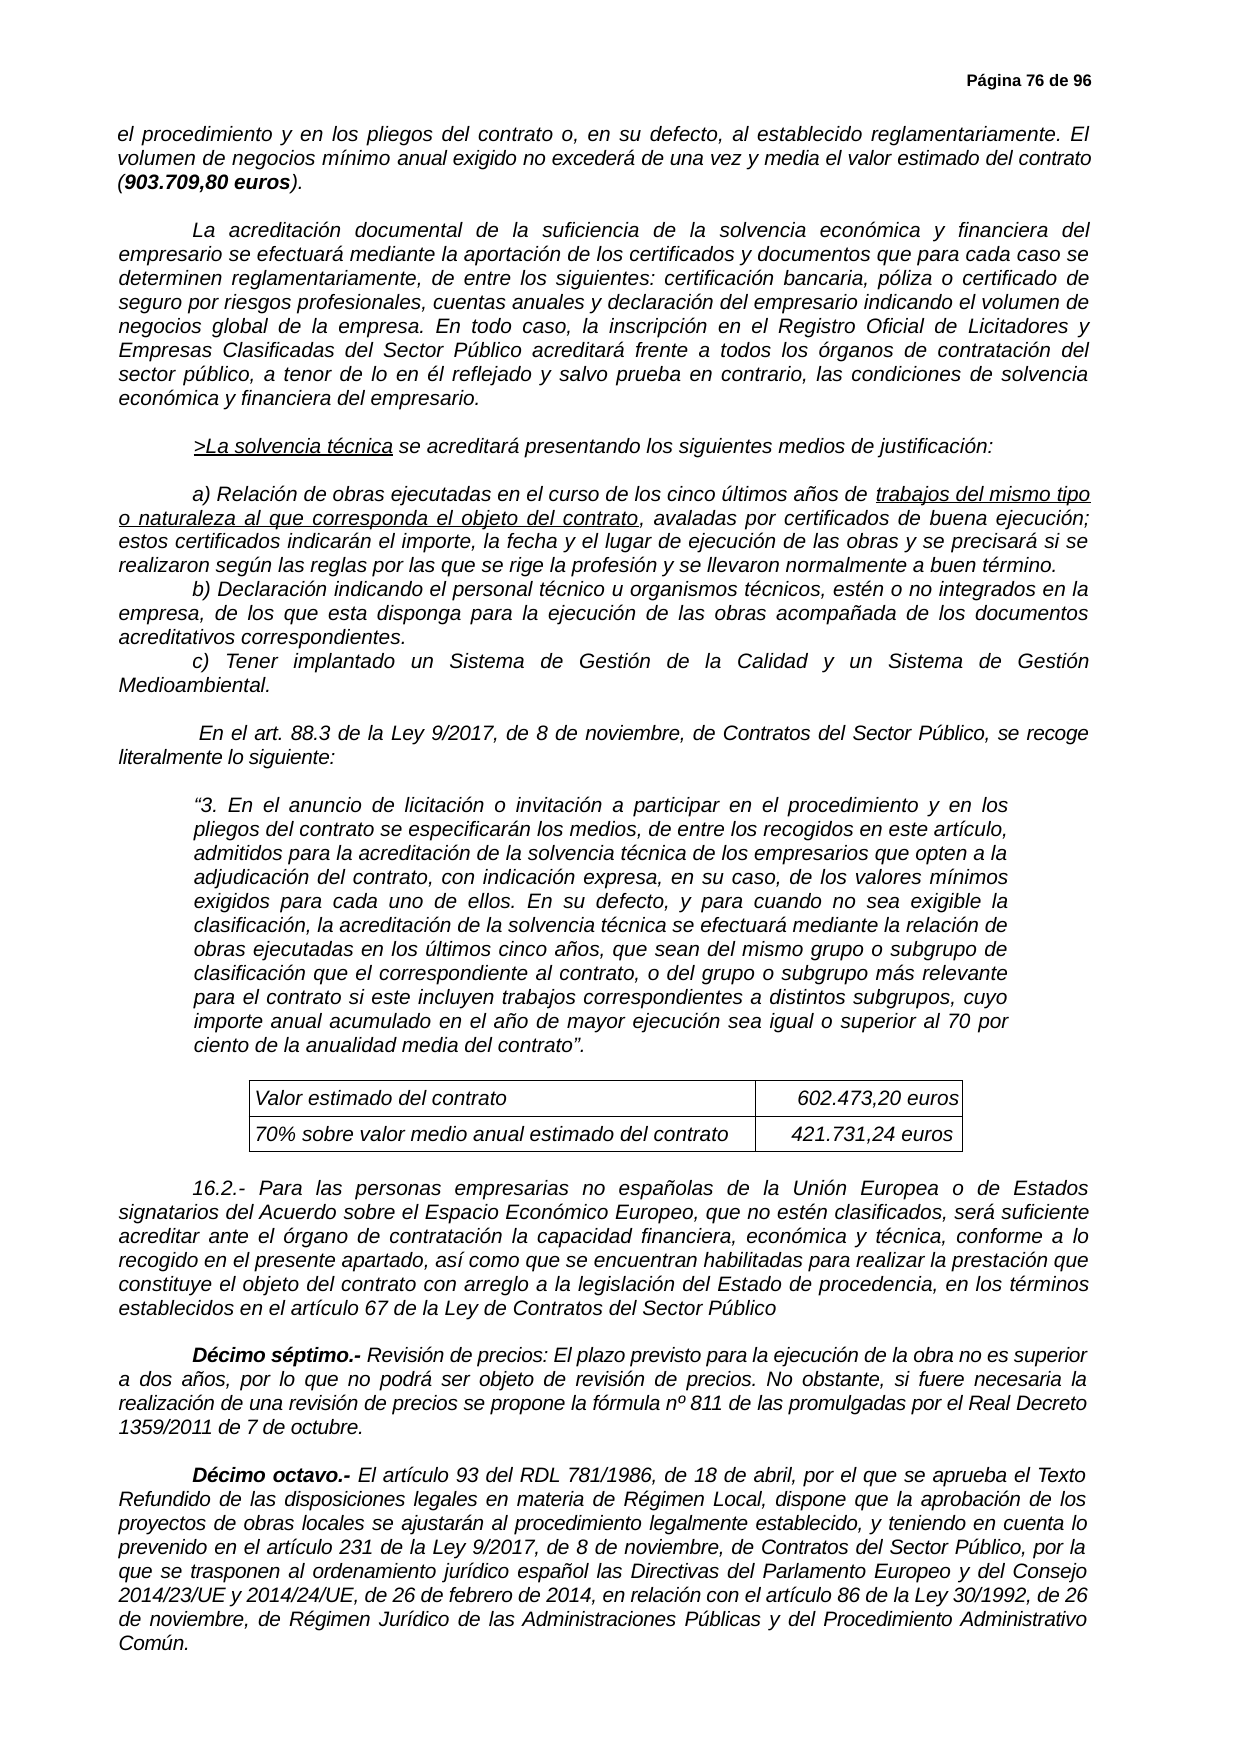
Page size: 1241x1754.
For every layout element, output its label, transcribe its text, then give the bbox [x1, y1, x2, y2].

text “3. En el anuncio de licitación o invitación a participar en el procedimiento y en los pliegos del contrato se especificarán los medios, de entre los recogidos en este artículo, admitidos para la acreditación de la solvencia técnica de los empresarios que opten a la adjudicación del contrato, con indicación expresa, en su caso, de los valores mínimos exigidos para cada uno de ellos. En su defecto, y para cuando no sea exigible la clasificación, la acreditación de la solvencia técnica se efectuará mediante la relación de obras ejecutadas en los últimos cinco años, que sean del mismo grupo o subgrupo de clasificación que el correspondiente al contrato, o del grupo o subgrupo más relevante para el contrato si este incluyen trabajos correspondientes a distintos subgrupos, cuyo importe anual acumulado en el año de mayor ejecución sea igual o superior al 70 por ciento de la anualidad media del contrato”. [193, 793, 1011, 1056]
table_cell 421.731,24 euros [756, 1117, 962, 1151]
text Décimo octavo.- El artículo 93 del RDL 781/1986, de 18 de abril, por el que se aprueba el Texto Refundido de las disposiciones legales en materia de Régimen Local, dispone que la aprobación de los proyectos de obras locales se ajustarán al procedimiento legalmente establecido, y teniendo en cuenta lo prevenido en el artículo 231 de la Ley 9/2017, de 8 de noviembre, de Contratos del Sector Público, por la que se trasponen al ordenamiento jurídico español las Directivas del Parlamento Europeo y del Consejo 2014/23/UE y 2014/24/UE, de 26 de febrero de 2014, en relación con el artículo 86 de la Ley 30/1992, de 26 de noviembre, de Régimen Jurídico de las Administraciones Públicas y del Procedimiento Administrativo Común. [118, 1463, 1090, 1655]
text En el art. 88.3 de la Ley 9/2017, de 8 de noviembre, de Contratos del Sector Público, se recoge literalmente lo siguiente: [118, 721, 1092, 769]
table_cell 70% sobre valor medio anual estimado del contrato [250, 1117, 755, 1151]
text >La solvencia técnica se acreditará presentando los siguientes medios de justificación: [118, 433, 1092, 457]
table_header Valor estimado del contrato [250, 1081, 755, 1116]
text La acreditación documental de la suficiencia de la solvencia económica y financiera del empresario se efectuará mediante la aportación de los certificados y documentos que para cada caso se determinen reglamentariamente, de entre los siguientes: certificación bancaria, póliza o certificado de seguro por riesgos profesionales, cuentas anuales y declaración del empresario indicando el volumen de negocios global de la empresa. En todo caso, la inscripción en el Registro Oficial de Licitadores y Empresas Clasificadas del Sector Público acreditará frente a todos los órganos de contratación del sector público, a tenor de lo en él reflejado y salvo prueba en contrario, las condiciones de solvencia económica y financiera del empresario. [118, 218, 1092, 409]
text c) Tener implantado un Sistema de Gestión de la Calidad y un Sistema de Gestión Medioambiental. [118, 649, 1092, 697]
text a) Relación de obras ejecutadas en el curso de los cinco últimos años de trabajos del mismo tipo o naturaleza al que corresponda el objeto del contrato, avaladas por certificados de buena ejecución; estos certificados indicarán el importe, la fecha y el lugar de ejecución de las obras y se precisará si se realizaron según las reglas por las que se rige la profesión y se llevaron normalmente a buen término. [118, 481, 1092, 577]
text Décimo séptimo.- Revisión de precios: El plazo previsto para la ejecución de la obra no es superior a dos años, por lo que no podrá ser objeto de revisión de precios. No obstante, si fuere necesaria la realización de una revisión de precios se propone la fórmula nº 811 de las promulgadas por el Real Decreto 1359/2011 de 7 de octubre. [118, 1343, 1090, 1439]
text b) Declaración indicando el personal técnico u organismos técnicos, estén o no integrados en la empresa, de los que esta disponga para la ejecución de las obras acompañada de los documentos acreditativos correspondientes. [118, 577, 1092, 649]
text el procedimiento y en los pliegos del contrato o, en su defecto, al establecido reglamentariamente. El volumen de negocios mínimo anual exigido no excederá de una vez y media el valor estimado del contrato (903.709,80 euros). [117, 122, 1092, 194]
text 16.2.- Para las personas empresarias no españolas de la Unión Europea o de Estados signatarios del Acuerdo sobre el Espacio Económico Europeo, que no estén clasificados, será suficiente acreditar ante el órgano de contratación la capacidad financiera, económica y técnica, conforme a lo recogido en el presente apartado, así como que se encuentran habilitadas para realizar la prestación que constituye el objeto del contrato con arreglo a la legislación del Estado de procedencia, en los términos establecidos en el artículo 67 de la Ley de Contratos del Sector Público [118, 1176, 1092, 1319]
table_header 602.473,20 euros [756, 1081, 962, 1116]
